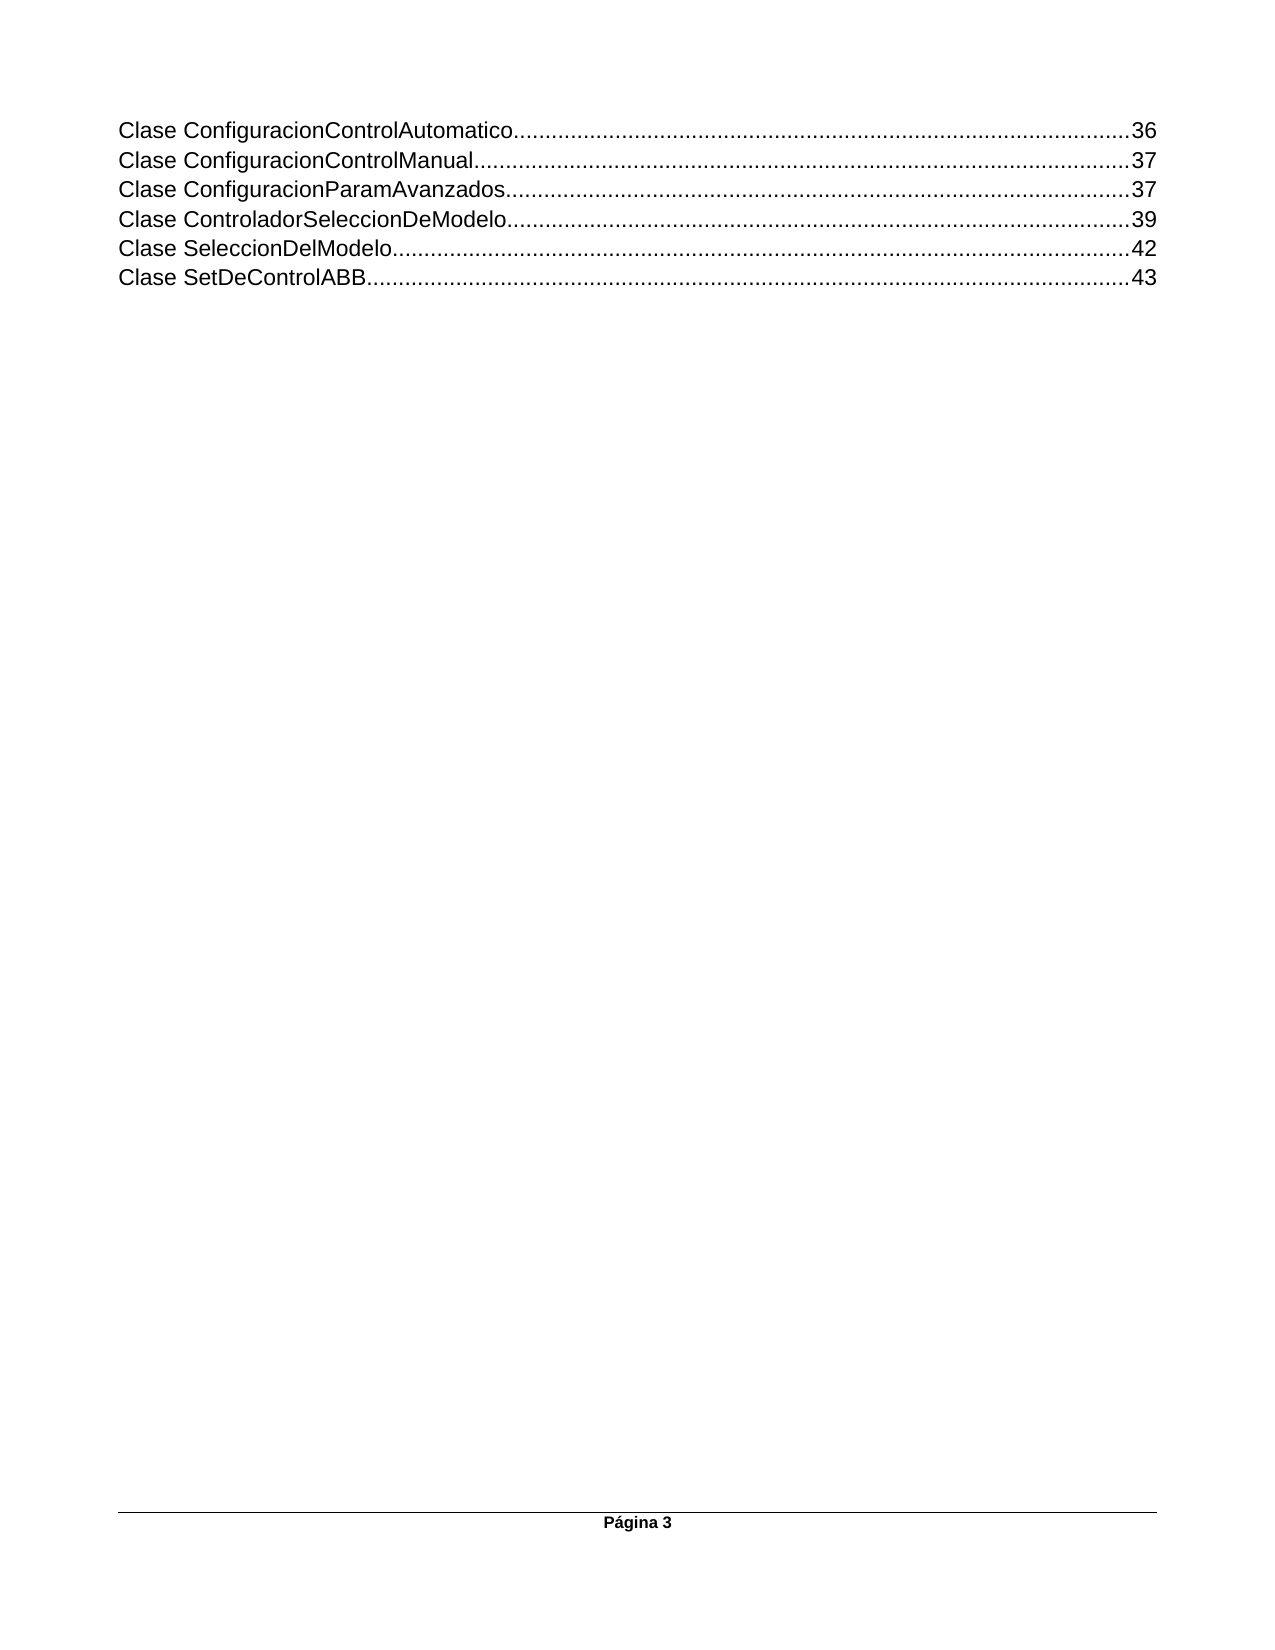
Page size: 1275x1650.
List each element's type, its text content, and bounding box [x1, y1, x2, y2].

text Clase ConfiguracionControlAutomatico 36 [118, 118, 1157, 144]
text Clase SeleccionDelModelo 42 [118, 236, 1157, 261]
text Clase ConfiguracionControlManual 37 [118, 147, 1157, 173]
text Clase ConfiguracionParamAvanzados 37 [118, 177, 1157, 202]
text Clase SetDeControlABB 43 [118, 265, 1157, 291]
text Clase ControladorSeleccionDeModelo 39 [118, 206, 1157, 232]
